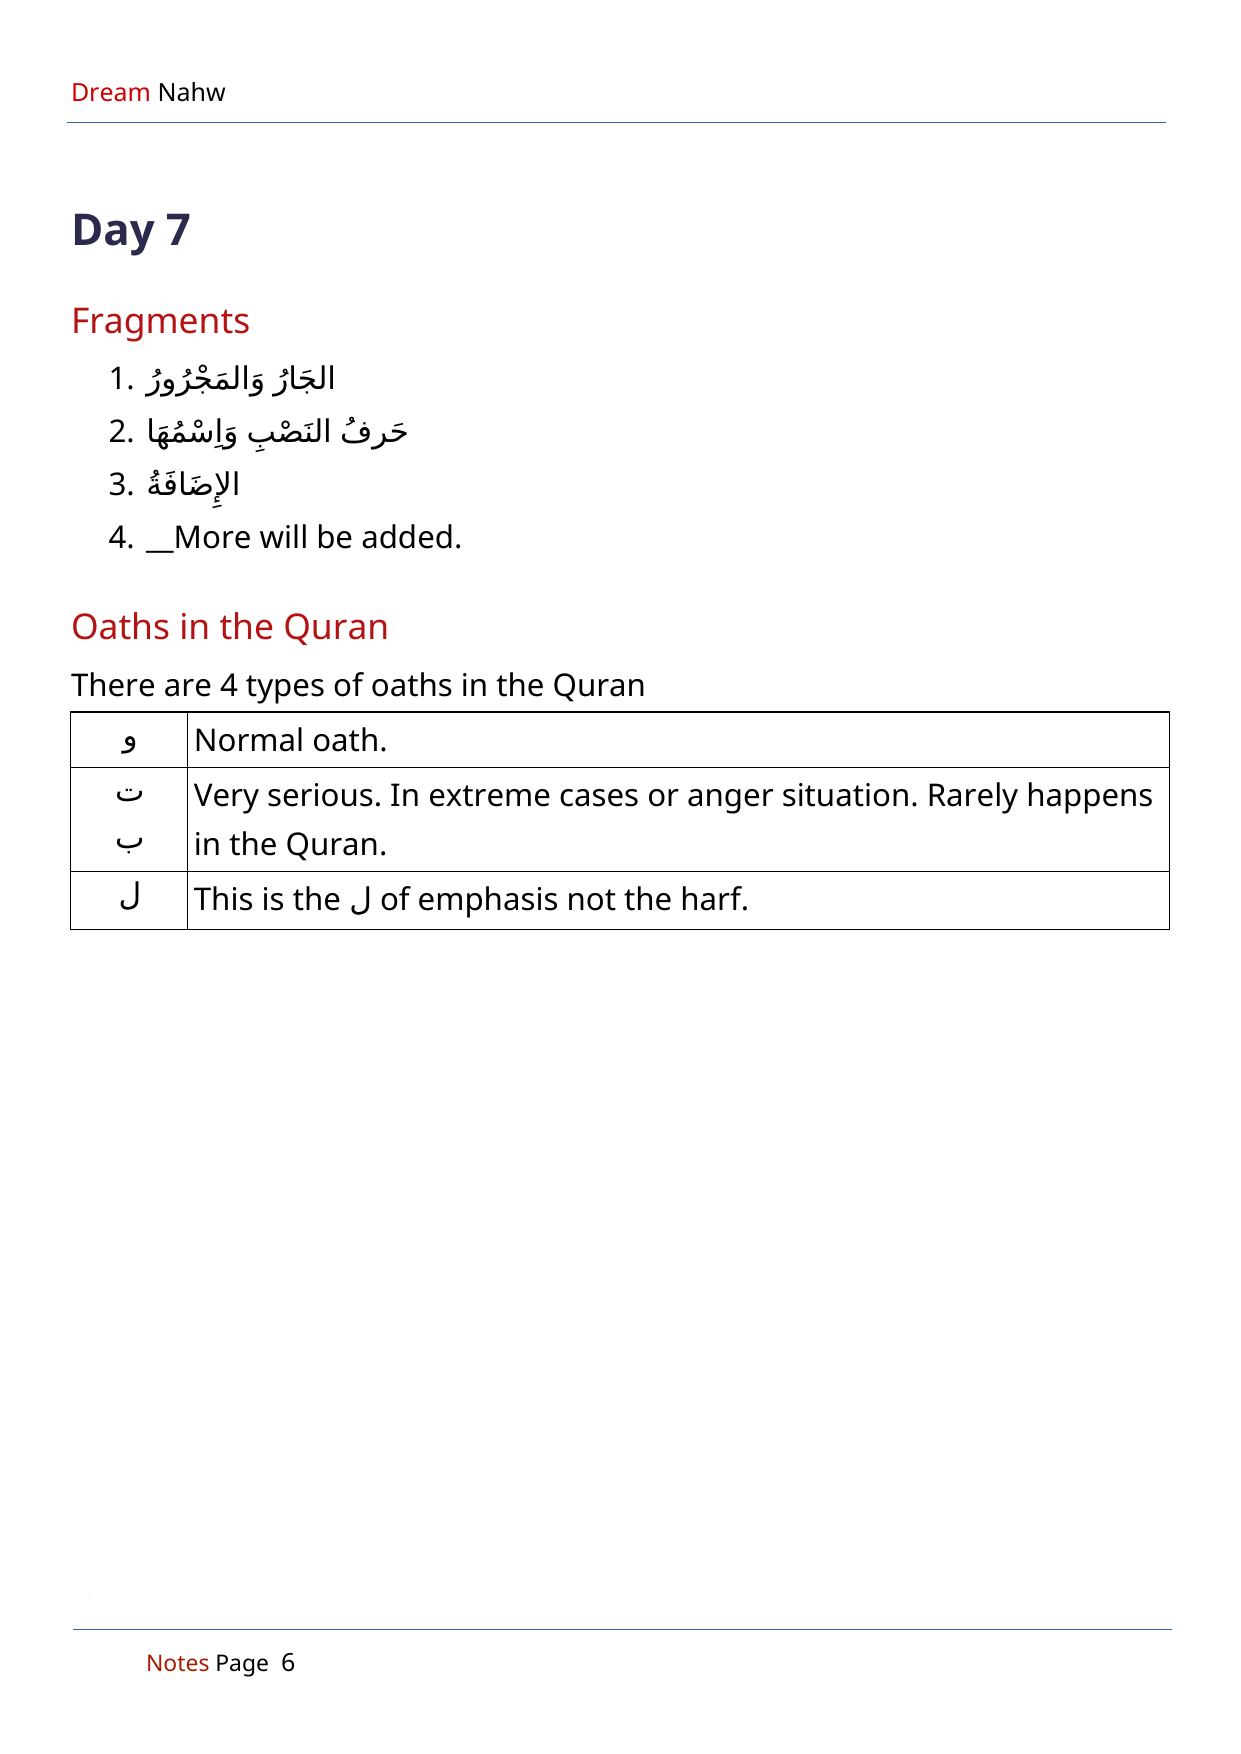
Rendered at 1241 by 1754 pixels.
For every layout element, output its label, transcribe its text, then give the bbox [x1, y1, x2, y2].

table_cell This is the ل of emphasis not the harf. [188, 872, 1169, 929]
subtitle Fragments [71, 296, 1169, 344]
table_header و [71, 713, 187, 767]
table_cell ل [71, 872, 187, 929]
subtitle Oaths in the Quran [71, 602, 1169, 650]
list الإِضَافَةُ [108, 462, 1169, 508]
table_header Normal oath. [188, 713, 1169, 767]
list __More will be added. [108, 515, 1169, 558]
table_cell ت ب [71, 768, 187, 871]
text There are 4 types of oaths in the Quran [71, 662, 1169, 705]
list الجَارُ وَالمَجْرُورُ [108, 356, 1169, 402]
list حَرفُ النَصْبِ وَاِسْمُهَا [108, 409, 1169, 455]
table_cell Very serious. In extreme cases or anger situation. Rarely happens in the Quran. [188, 768, 1169, 871]
subtitle Day 7 [71, 198, 1169, 258]
